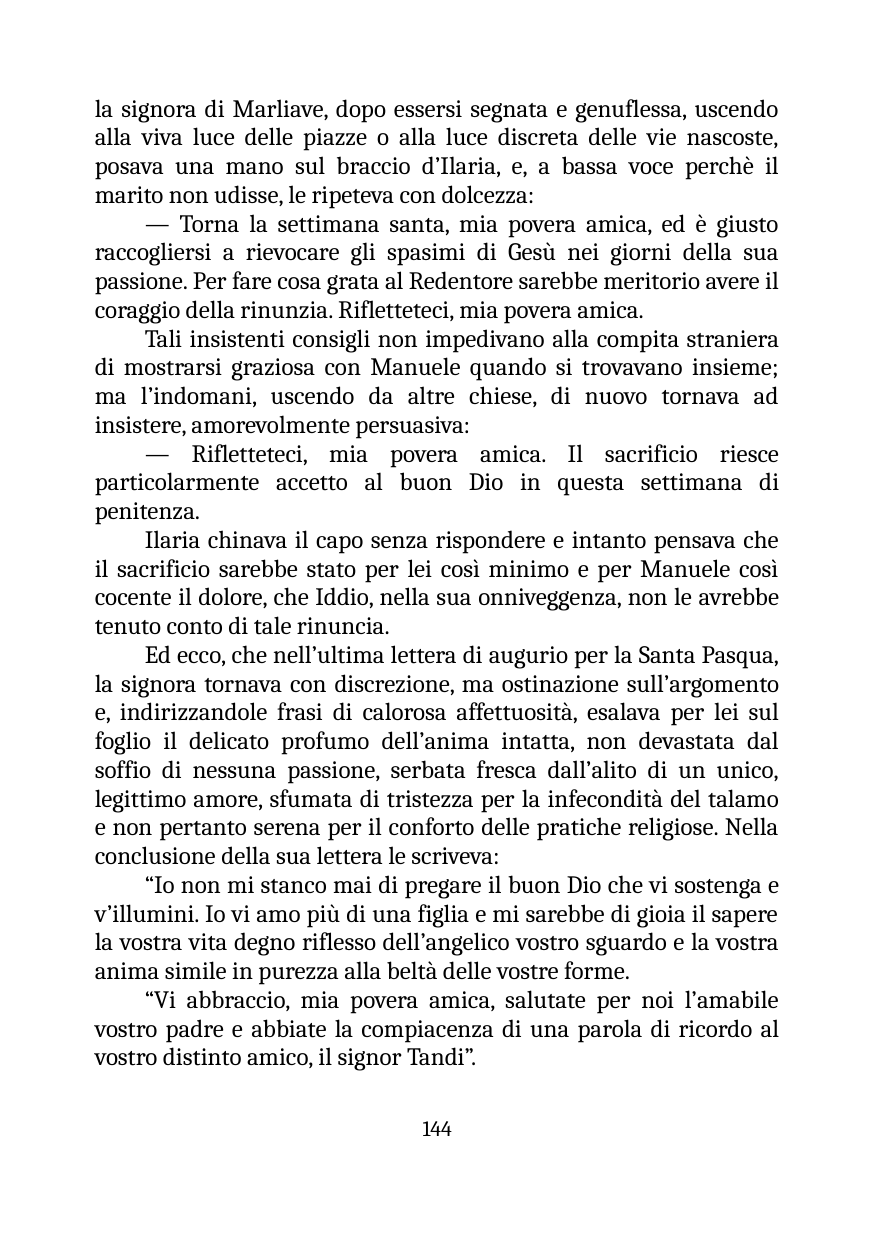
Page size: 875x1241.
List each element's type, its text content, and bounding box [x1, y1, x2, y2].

text — Rifletteteci, mia povera amica. Il sacrificio riesce particolarmente accetto al buon Dio in questa settimana di penitenza. [94, 439, 779, 526]
text “Io non mi stanco mai di pregare il buon Dio che vi sostenga e v’illumini. Io vi amo più di una figlia e mi sarebbe di gioia il sapere la vostra vita degno riflesso dell’angelico vostro sguardo e la vostra anima simile in purezza alla beltà delle vostre forme. [94, 871, 779, 986]
text Ilaria chinava il capo senza rispondere e intanto pensava che il sacrificio sarebbe stato per lei così minimo e per Manuele così cocente il dolore, che Iddio, nella sua onniveggenza, non le avrebbe tenuto conto di tale rinuncia. [94, 526, 779, 641]
text Ed ecco, che nell’ultima lettera di augurio per la Santa Pasqua, la signora tornava con discrezione, ma ostinazione sull’argomento e, indirizzandole frasi di calorosa affettuosità, esalava per lei sul foglio il delicato profumo dell’anima intatta, non devastata dal soffio di nessuna passione, serbata fresca dall’alito di un unico, legittimo amore, sfumata di tristezza per la infecondità del talamo e non pertanto serena per il conforto delle pratiche religiose. Nella conclusione della sua lettera le scriveva: [94, 641, 779, 871]
text Tali insistenti consigli non impedivano alla compita straniera di mostrarsi graziosa con Manuele quando si trovavano insieme; ma l’indomani, uscendo da altre chiese, di nuovo tornava ad insistere, amorevolmente persuasiva: [94, 324, 779, 439]
text “Vi abbraccio, mia povera amica, salutate per noi l’amabile vostro padre e abbiate la compiacenza di una parola di ricordo al vostro distinto amico, il signor Tandi”. [94, 986, 779, 1072]
text la signora di Marliave, dopo essersi segnata e genuflessa, uscendo alla viva luce delle piazze o alla luce discreta delle vie nascoste, posava una mano sul braccio d’Ilaria, e, a bassa voce perchè il marito non udisse, le ripeteva con dolcezza: [94, 94, 779, 209]
text — Torna la settimana santa, mia povera amica, ed è giusto raccogliersi a rievocare gli spasimi di Gesù nei giorni della sua passione. Per fare cosa grata al Redentore sarebbe meritorio avere il coraggio della rinunzia. Rifletteteci, mia povera amica. [94, 209, 779, 324]
